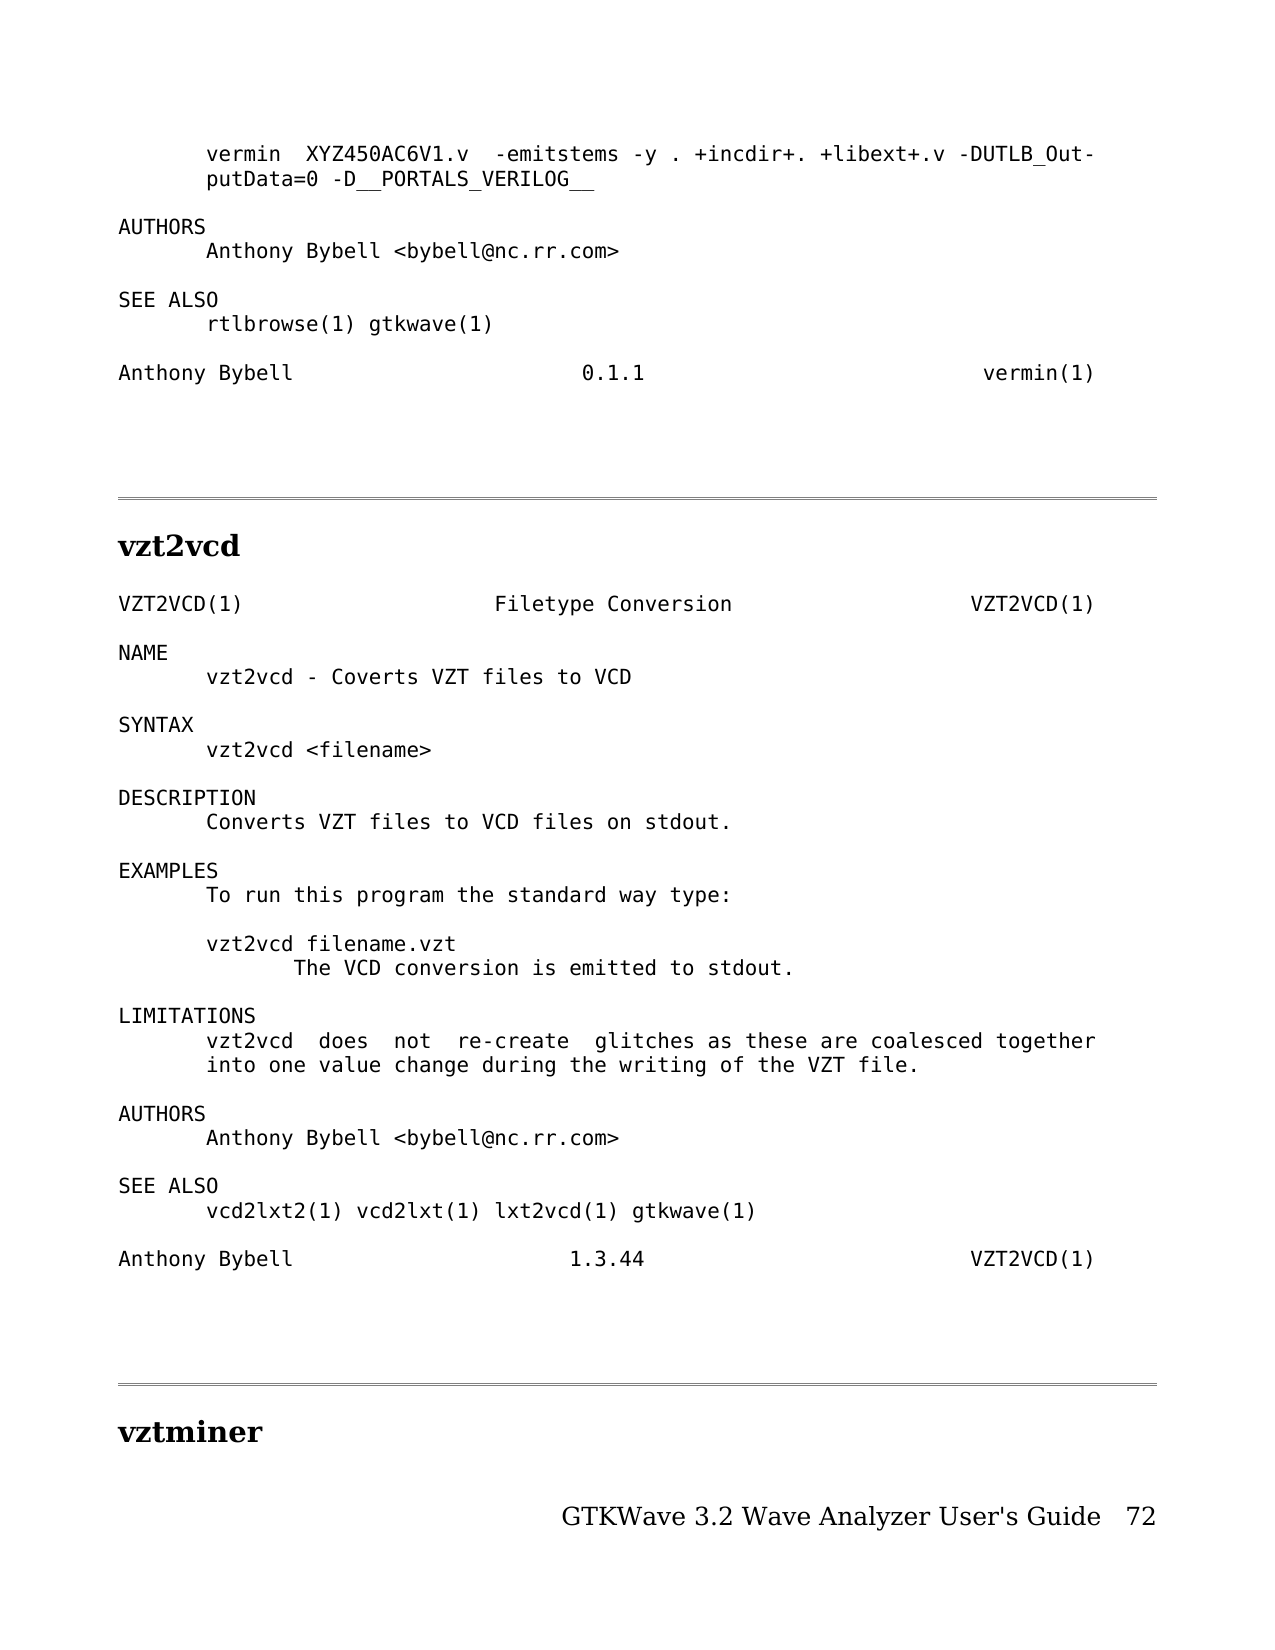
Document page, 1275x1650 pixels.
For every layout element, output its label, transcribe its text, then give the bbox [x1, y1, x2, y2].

text SEE ALSO [118, 288, 1157, 312]
text Converts VZT files to VCD files on stdout. [118, 810, 1157, 835]
text vzt2vcd does not re-create glitches as these are coalesced together [118, 1029, 1157, 1053]
text The VCD conversion is emitted to stdout. [118, 956, 1157, 980]
text vcd2lxt2(1) vcd2lxt(1) lxt2vcd(1) gtkwave(1) [118, 1199, 1157, 1223]
text NAME [118, 641, 1157, 665]
text vzt2vcd filename.vzt [118, 932, 1157, 956]
text rtlbrowse(1) gtkwave(1) [118, 312, 1157, 337]
text Anthony Bybell 1.3.44 VZT2VCD(1) [118, 1247, 1157, 1272]
text vzt2vcd [118, 528, 1157, 563]
text EXAMPLES [118, 859, 1157, 883]
text DESCRIPTION [118, 786, 1157, 810]
text vermin XYZ450AC6V1.v -emitstems -y . +incdir+. +libext+.v -DUTLB_Out- [118, 142, 1157, 167]
text SYNTAX [118, 713, 1157, 738]
text vzt2vcd <filename> [118, 738, 1157, 762]
text AUTHORS [118, 1102, 1157, 1126]
text Anthony Bybell <bybell@nc.rr.com> [118, 239, 1157, 264]
text LIMITATIONS [118, 1004, 1157, 1029]
text vztminer [118, 1415, 1157, 1449]
text VZT2VCD(1) Filetype Conversion VZT2VCD(1) [118, 592, 1157, 616]
text vzt2vcd - Coverts VZT files to VCD [118, 665, 1157, 689]
text AUTHORS [118, 215, 1157, 239]
text Anthony Bybell 0.1.1 vermin(1) [118, 361, 1157, 385]
text into one value change during the writing of the VZT file. [118, 1053, 1157, 1077]
text SEE ALSO [118, 1174, 1157, 1199]
text Anthony Bybell <bybell@nc.rr.com> [118, 1126, 1157, 1150]
text To run this program the standard way type: [118, 883, 1157, 907]
text putData=0 -D__PORTALS_VERILOG__ [118, 167, 1157, 191]
